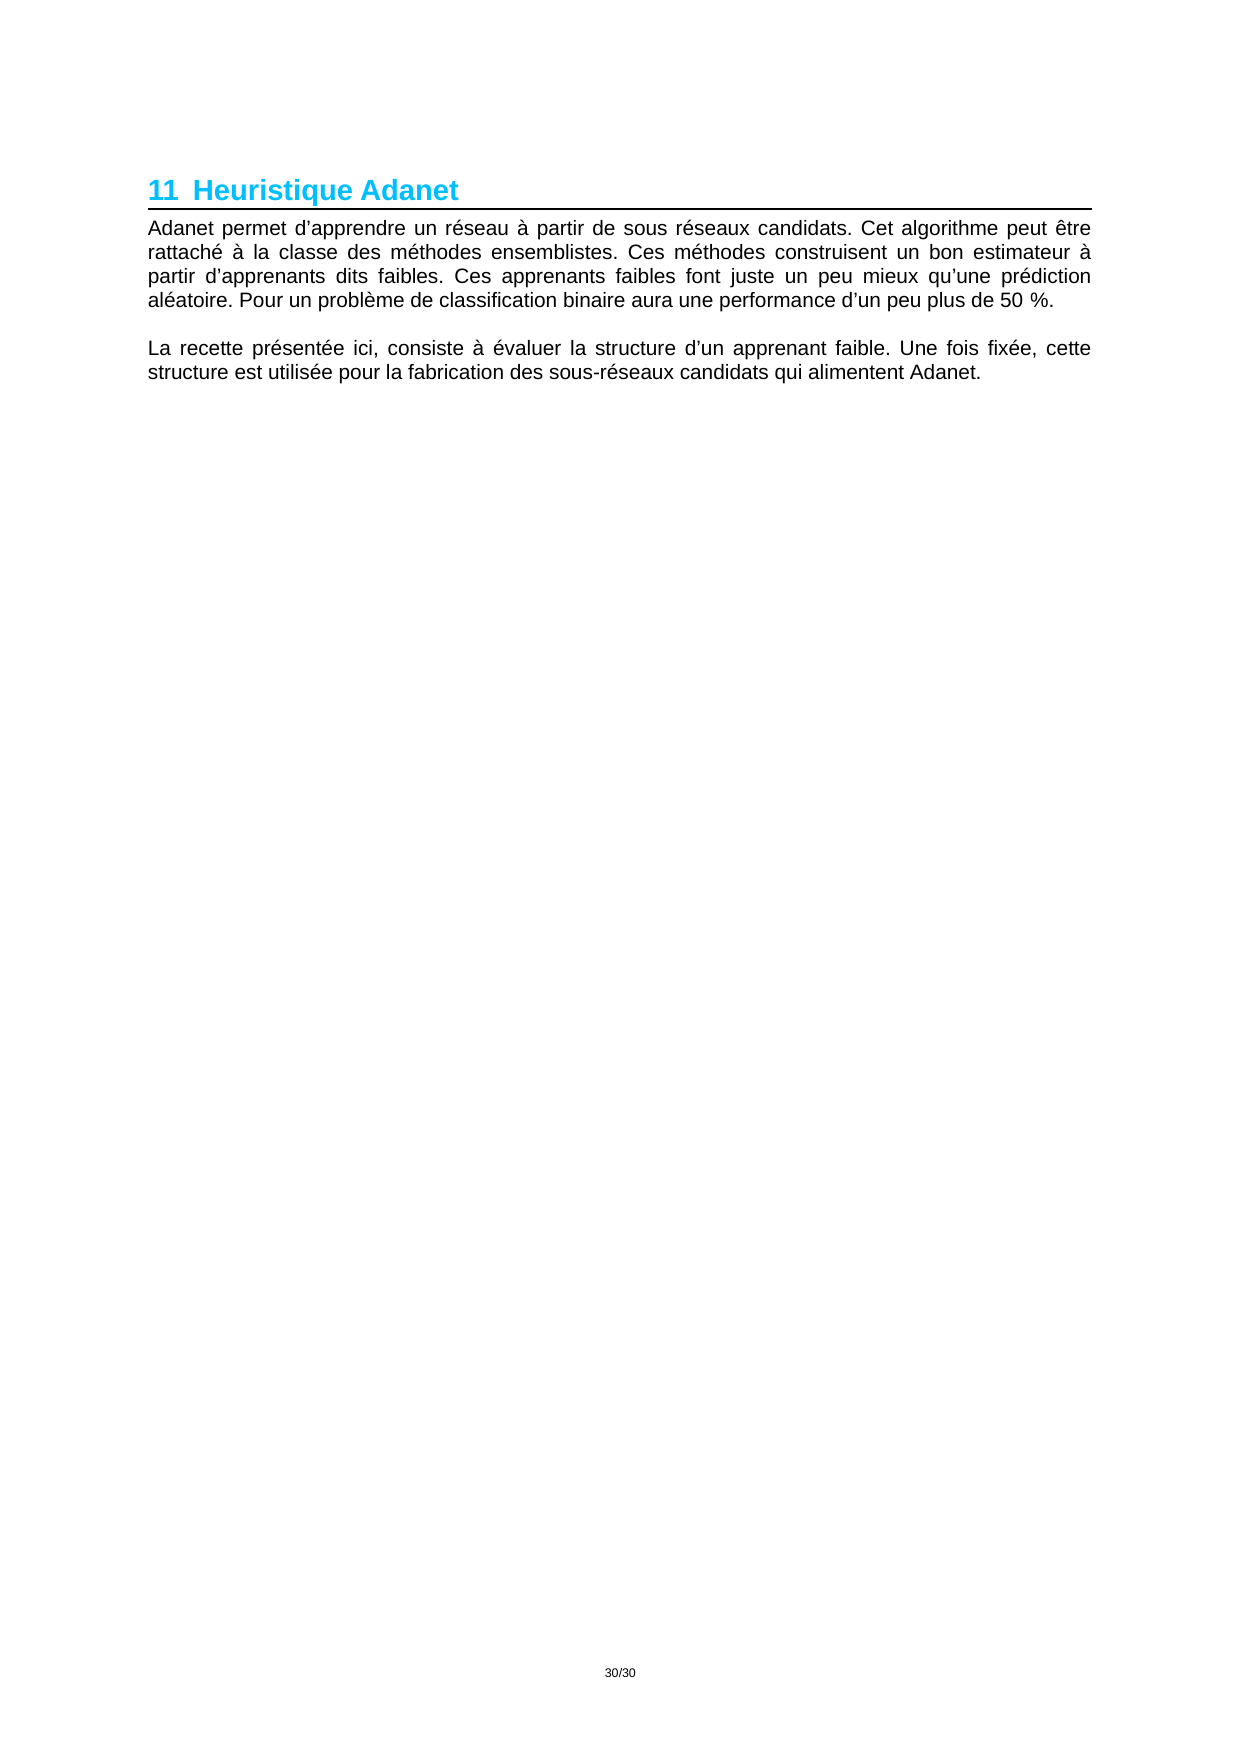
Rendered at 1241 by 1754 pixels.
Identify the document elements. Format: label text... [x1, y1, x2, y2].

subtitle Heuristique Adanet [148, 173, 1092, 208]
text La recette présentée ici, consiste à évaluer la structure d’un apprenant faible. Une fois fixée, cette structure est utilisée pour la fabrication des sous-réseaux candidats qui alimentent Adanet. [148, 336, 1092, 384]
text Adanet permet d’apprendre un réseau à partir de sous réseaux candidats. Cet algorithme peut être rattaché à la classe des méthodes ensemblistes. Ces méthodes construisent un bon estimateur à partir d’apprenants dits faibles. Ces apprenants faibles font juste un peu mieux qu’une prédiction aléatoire. Pour un problème de classification binaire aura une performance d’un peu plus de 50 %. [148, 216, 1092, 312]
